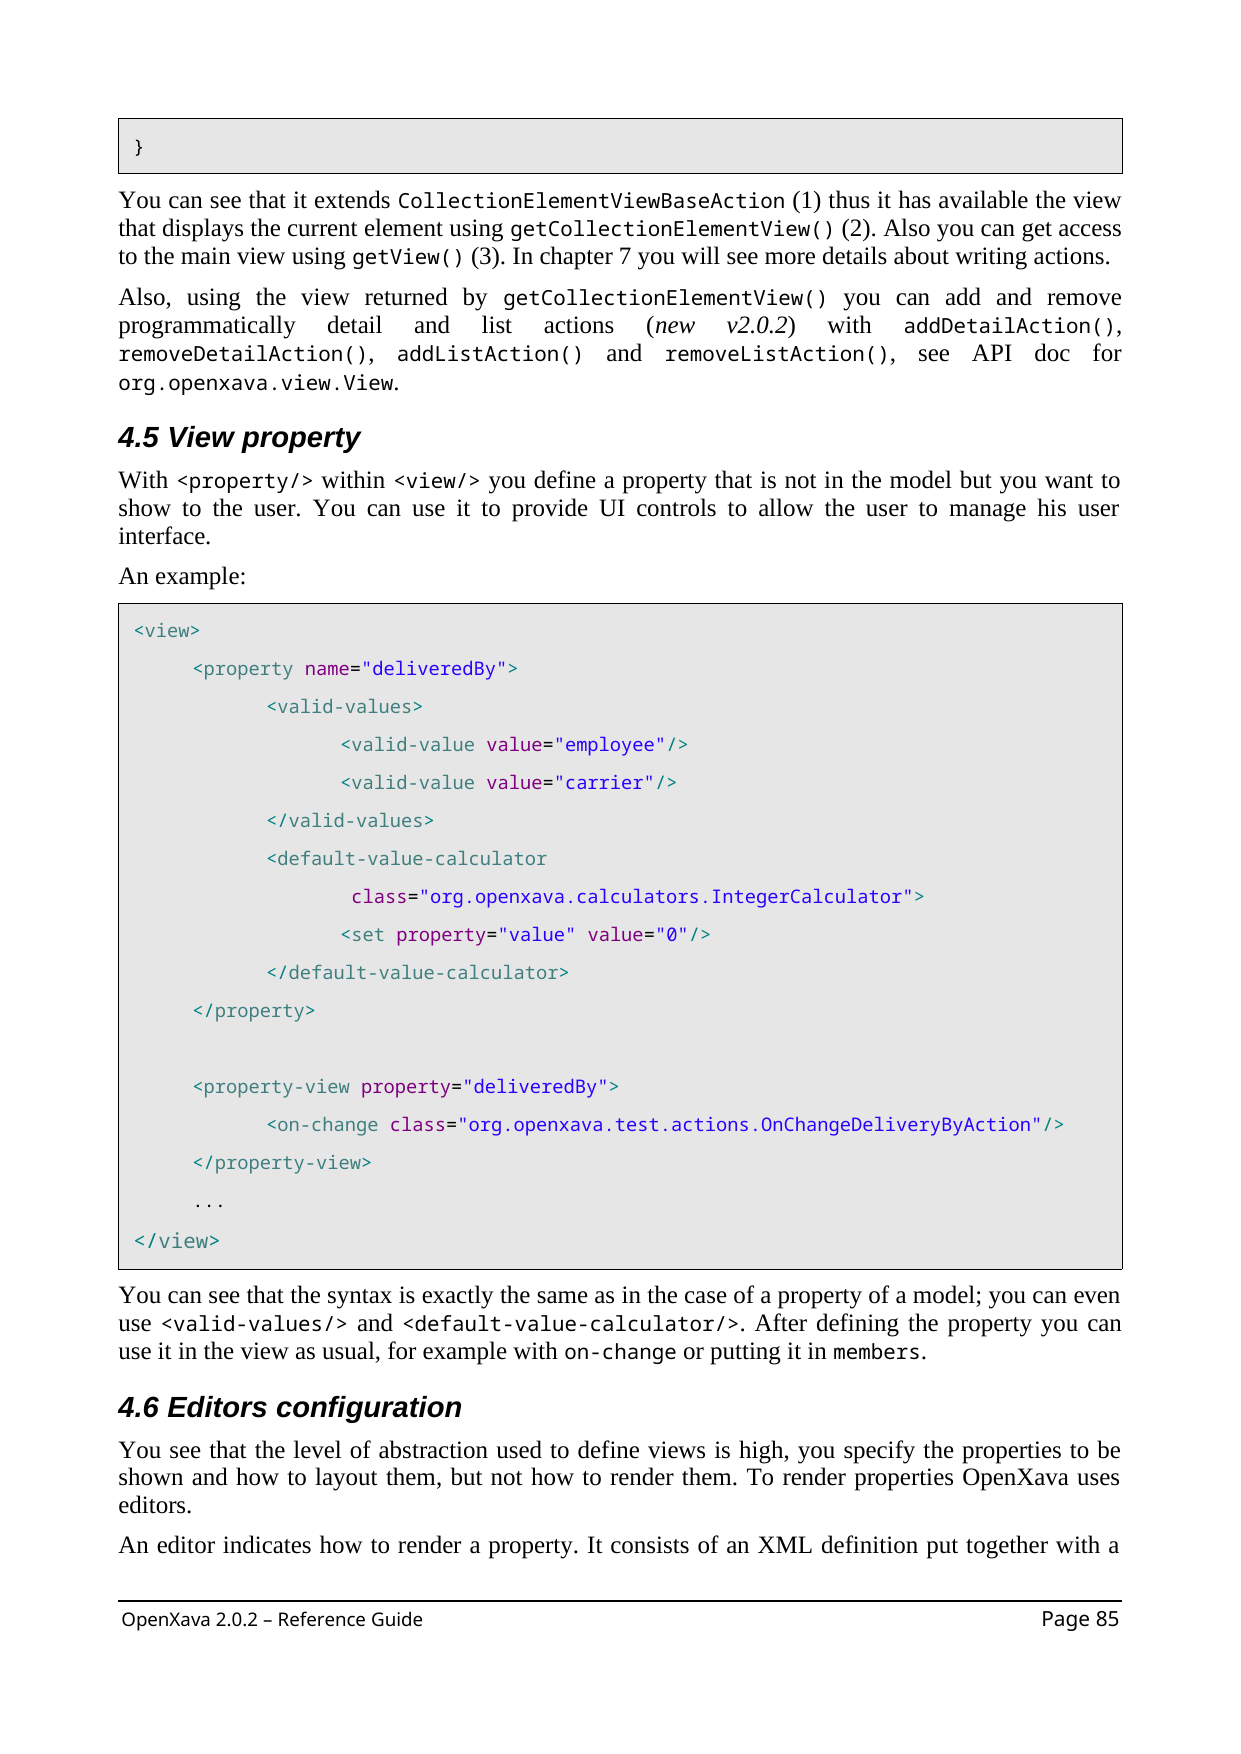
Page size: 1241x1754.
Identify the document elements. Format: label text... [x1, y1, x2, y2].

text <property name="deliveredBy"> [119, 641, 1122, 679]
text <property-view property="deliveredBy"> [119, 1059, 1122, 1097]
text </valid-values> [119, 793, 1122, 831]
text </view> [119, 1211, 1122, 1269]
text </property> [119, 983, 1122, 1021]
text <default-value-calculator [119, 831, 1122, 869]
text You see that the level of abstraction used to define views is high, you specify the properties to be shown and how to layout them, but not how to render them. To render properties OpenXava uses editors. [118, 1436, 1122, 1519]
text You can see that it extends CollectionElementViewBaseAction (1) thus it has available the view that displays the current element using getCollectionElementView() (2). Also you can get access to the main view using getView() (3). In chapter 7 you will see more details about writing actions. [118, 186, 1122, 271]
text With <property/> within <view/> you define a property that is not in the model but you want to show to the user. You can use it to provide UI controls to allow the user to manage his user interface. [118, 466, 1122, 550]
text <valid-value value="employee"/> [119, 717, 1122, 755]
text </default-value-calculator> [119, 945, 1122, 983]
text } [119, 119, 1122, 173]
text <on-change class="org.openxava.test.actions.OnChangeDeliveryByAction"/> [119, 1097, 1122, 1135]
text <valid-value value="carrier"/> [119, 755, 1122, 793]
text class="org.openxava.calculators.IntegerCalculator"> [119, 869, 1122, 907]
subtitle View property [118, 421, 1122, 454]
text Also, using the view returned by getCollectionElementView() you can add and remove programmatically detail and list actions (new v2.0.2) with addDetailAction(), removeDetailAction(), addListAction() and removeListAction(), see API doc for org.openxava.view.View. [118, 283, 1122, 396]
text </property-view> [119, 1135, 1122, 1173]
text <view> [119, 604, 1122, 641]
text An example: [118, 562, 1122, 590]
text You can see that the syntax is exactly the same as in the case of a property of a model; you can even use <valid-values/> and <default-value-calculator/>. After defining the property you can use it in the view as usual, for example with on-change or putting it in members. [118, 1281, 1122, 1366]
subtitle Editors configuration [118, 1391, 1122, 1423]
text ... [119, 1173, 1122, 1211]
text <valid-values> [119, 679, 1122, 717]
text An editor indicates how to render a property. It consists of an XML definition put together with a [118, 1531, 1122, 1559]
text <set property="value" value="0"/> [119, 907, 1122, 945]
